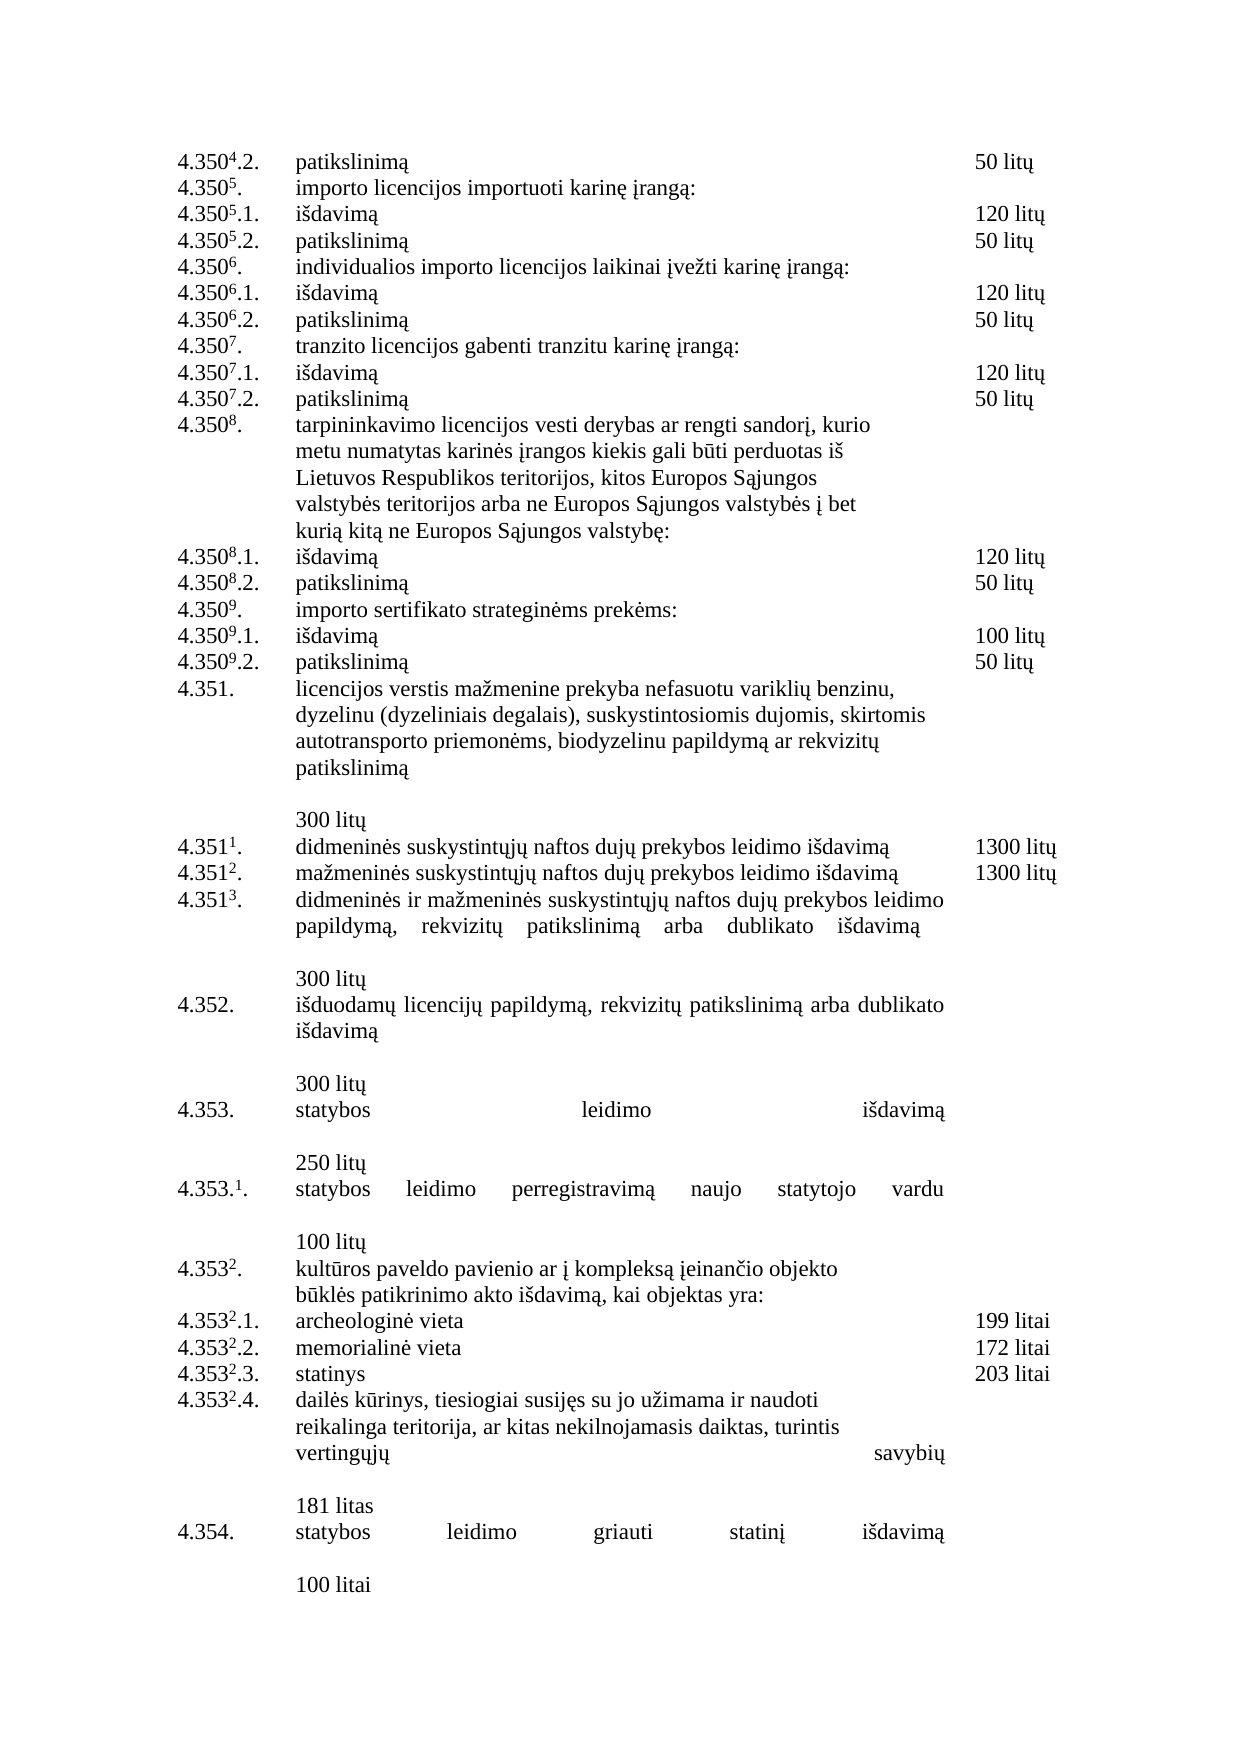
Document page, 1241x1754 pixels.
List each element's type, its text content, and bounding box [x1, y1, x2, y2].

text 4.3505.2. patikslinimą 50 litų [177, 227, 1122, 253]
text metu numatytas karinės įrangos kiekis gali būti perduotas iš [252, 438, 1122, 464]
text 4.3506. individualios importo licencijos laikinai įvežti karinę įrangą: [177, 253, 1122, 279]
text 4.3507.2. patikslinimą 50 litų [177, 385, 1122, 411]
text 4.3532. kultūros paveldo pavienio ar į kompleksą įeinančio objekto [177, 1254, 1122, 1281]
text 4.353. statybos leidimo išdavimą 250 litų [177, 1096, 945, 1176]
text 4.3509.2. patikslinimą 50 litų [177, 648, 1122, 675]
text 4.3504.2. patikslinimą 50 litų [177, 148, 1122, 174]
text 4.353.1. statybos leidimo perregistravimą naujo statytojo vardu 100 litų [177, 1176, 945, 1254]
text 4.3513. didmeninės ir mažmeninės suskystintųjų naftos dujų prekybos leidimo papildymą, rekvizitų patikslinimą arba dublikato išdavimą 300 litų [177, 886, 945, 991]
text 4.3532.2. memorialinė vieta 172 litai [177, 1334, 1122, 1360]
text Lietuvos Respublikos teritorijos, kitos Europos Sąjungos [252, 464, 1122, 490]
text reikalinga teritorija, ar kitas nekilnojamasis daiktas, turintis [177, 1413, 1122, 1439]
text kurią kitą ne Europos Sąjungos valstybę: [252, 517, 1122, 543]
text 4.3532.1. archeologinė vieta 199 litai [177, 1307, 1122, 1334]
text 4.3505. importo licencijos importuoti karinę įrangą: [177, 174, 1122, 200]
text 4.3509.1. išdavimą 100 litų [177, 622, 1122, 648]
text būklės patikrinimo akto išdavimą, kai objektas yra: [177, 1281, 1122, 1307]
text 4.3532.4. dailės kūrinys, tiesiogiai susijęs su jo užimama ir naudoti [177, 1386, 1122, 1413]
text 4.3508.1. išdavimą 120 litų [177, 543, 1122, 569]
text 4.3505.1. išdavimą 120 litų [177, 200, 1122, 227]
text 4.3507.1. išdavimą 120 litų [177, 358, 1122, 385]
text 4.3506.2. patikslinimą 50 litų [177, 306, 1122, 332]
text 4.3532.3. statinys 203 litai [177, 1360, 1122, 1386]
text 4.351. licencijos verstis mažmenine prekyba nefasuotu variklių benzinu, dyzelinu (dyzeliniais degalais), suskystintosiomis dujomis, skirtomis autotransporto priemonėms, biodyzelinu papildymą ar rekvizitų patikslinimą 300 litų [177, 675, 945, 833]
text 4.3508. tarpininkavimo licencijos vesti derybas ar rengti sandorį, kurio [177, 411, 1122, 438]
text 4.3507. tranzito licencijos gabenti tranzitu karinę įrangą: [177, 332, 1122, 358]
text 4.3512. mažmeninės suskystintųjų naftos dujų prekybos leidimo išdavimą 1300 litų [177, 859, 1122, 886]
text 4.3511. didmeninės suskystintųjų naftos dujų prekybos leidimo išdavimą 1300 litų [177, 833, 1122, 859]
text 4.3509. importo sertifikato strateginėms prekėms: [177, 596, 1122, 622]
text 4.352. išduodamų licencijų papildymą, rekvizitų patikslinimą arba dublikato išdavimą 300 litų [177, 991, 945, 1096]
text vertingųjų savybių 181 litas [295, 1439, 945, 1518]
text 4.3508.2. patikslinimą 50 litų [177, 569, 1122, 596]
text valstybės teritorijos arba ne Europos Sąjungos valstybės į bet [252, 490, 1122, 517]
text 4.354. statybos leidimo griauti statinį išdavimą 100 litai [177, 1518, 945, 1597]
text 4.3506.1. išdavimą 120 litų [177, 279, 1122, 306]
